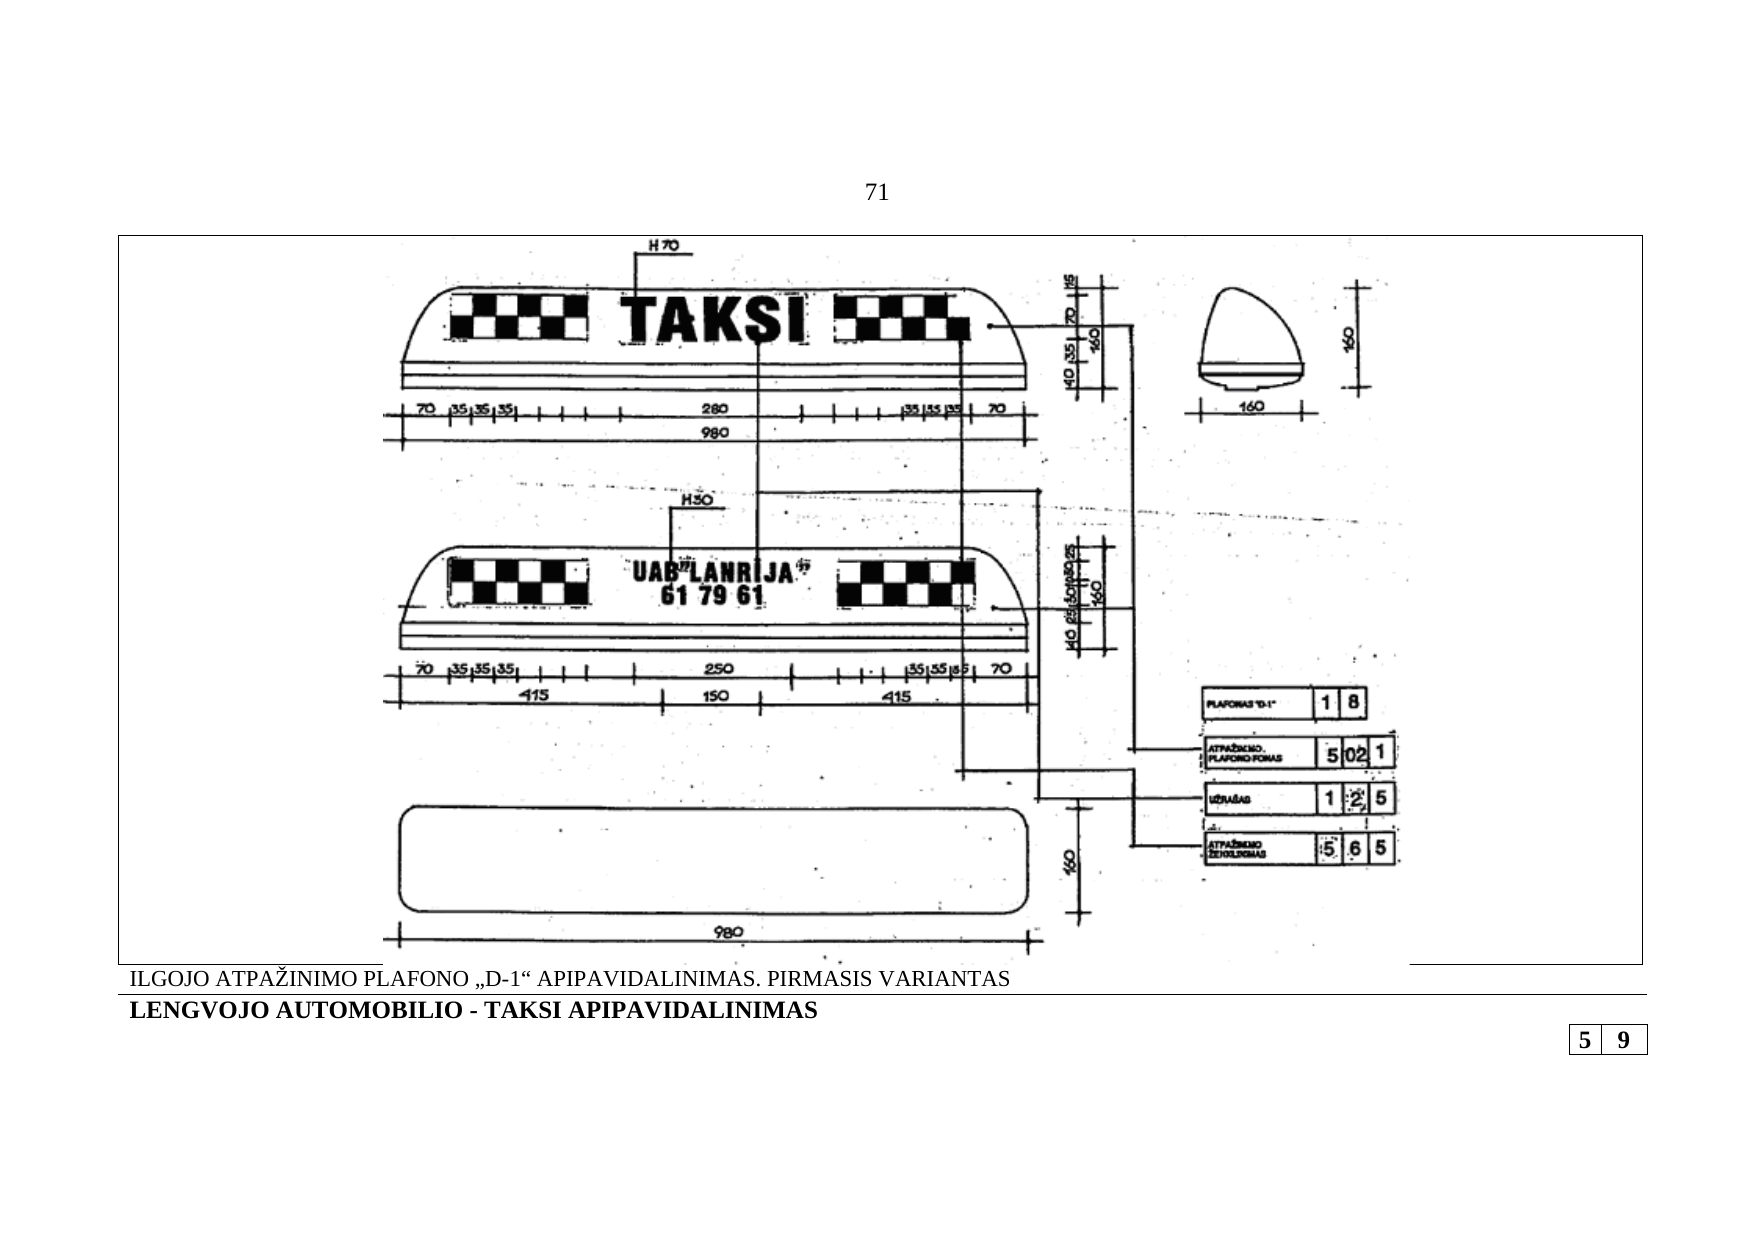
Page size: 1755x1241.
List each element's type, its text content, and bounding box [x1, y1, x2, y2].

table_cell LENGVOJO AUTOMOBILIO - TAKSI APIPAVIDALINIMAS [118, 995, 1570, 1054]
table_header [1410, 236, 1642, 964]
table_header [1643, 235, 1647, 964]
table_cell 5 [1570, 1025, 1601, 1054]
table_cell [1642, 964, 1647, 994]
table_cell ILGOJO ATPAŽINIMO PLAFONO „D-1“ APIPAVIDALINIMAS. PIRMASIS VARIANTAS [118, 965, 1642, 994]
table_cell [1601, 995, 1647, 1024]
table_cell [1570, 995, 1601, 1024]
table_cell 9 [1602, 1025, 1647, 1054]
table_header [119, 236, 383, 964]
